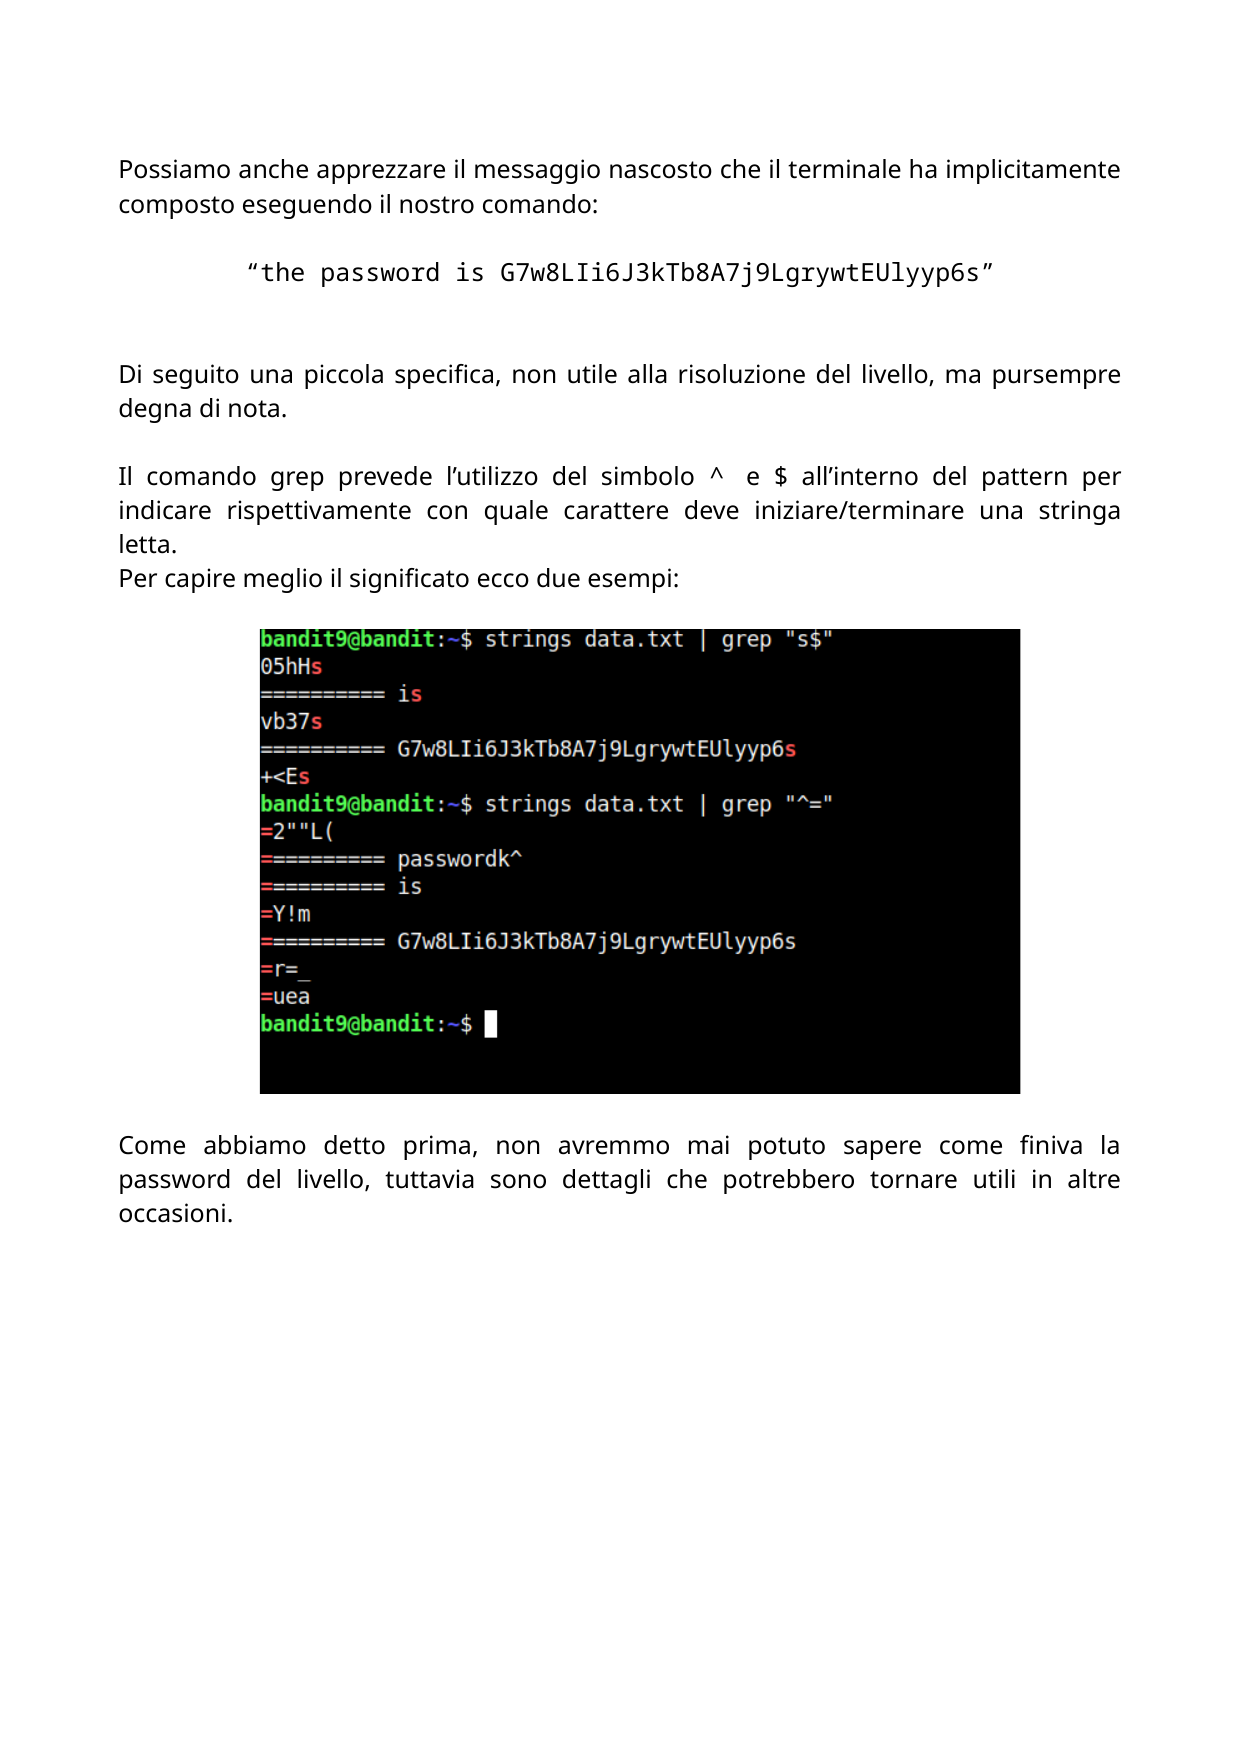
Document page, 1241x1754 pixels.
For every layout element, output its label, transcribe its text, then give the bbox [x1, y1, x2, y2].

text Come abbiamo detto prima, non avremmo mai potuto sapere come finiva la password del livello, tuttavia sono dettagli che potrebbero tornare utili in altre occasioni. [118, 1094, 1122, 1230]
text Possiamo anche apprezzare il messaggio nascosto che il terminale ha implicitamente composto eseguendo il nostro comando: [118, 152, 1122, 220]
picture [259, 629, 1021, 1094]
text Di seguito una piccola specifica, non utile alla risoluzione del livello, ma pursempre degna di nota. [118, 357, 1122, 425]
text “the password is G7w8LIi6J3kTb8A7j9LgrywtEUlyyp6s” [118, 254, 1122, 288]
text Per capire meglio il significato ecco due esempi: [118, 561, 1122, 595]
text Il comando grep prevede l’utilizzo del simbolo ^ e $ all’interno del pattern per indicare rispettivamente con quale carattere deve iniziare/terminare una stringa letta. [118, 459, 1122, 561]
